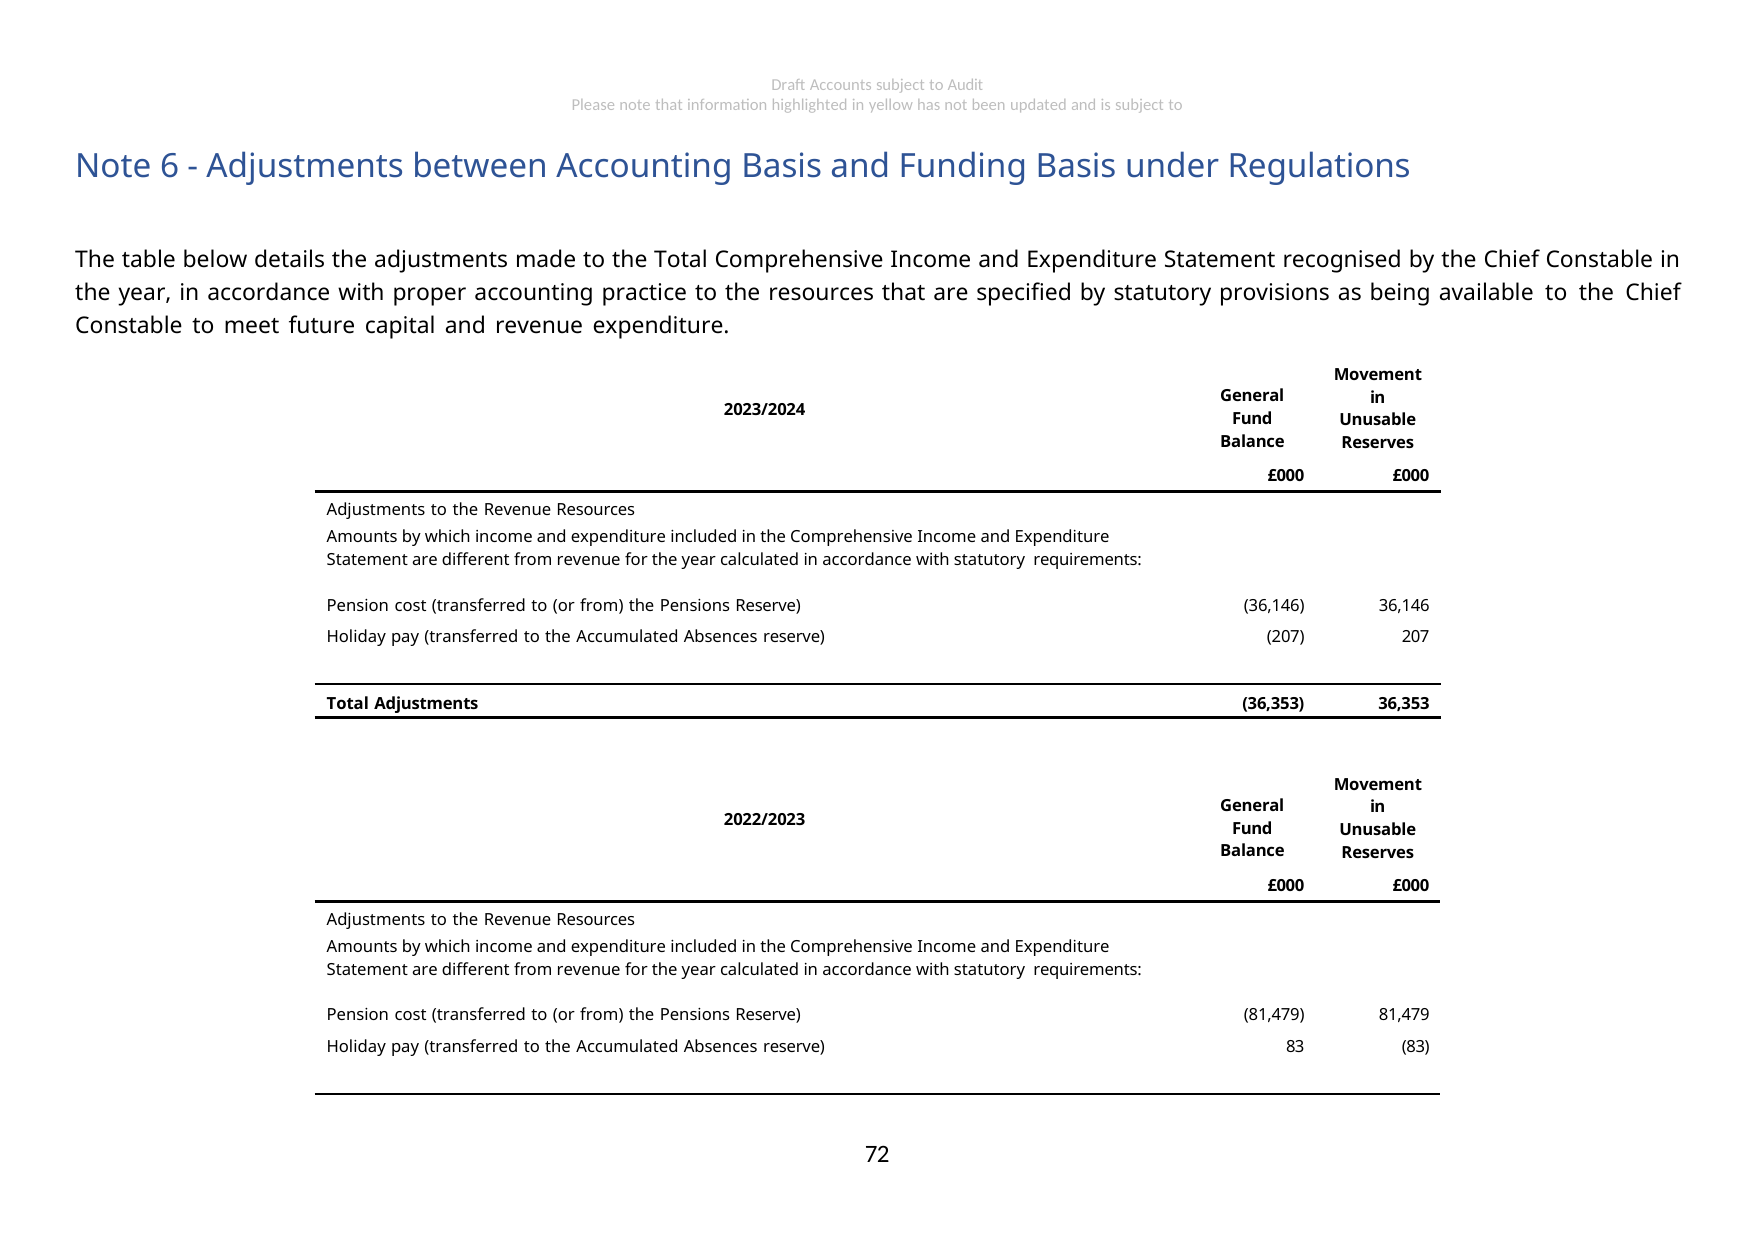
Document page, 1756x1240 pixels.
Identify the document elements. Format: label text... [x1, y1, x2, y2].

table_cell Amounts by which income and expenditure included in the Comprehensive Income and Expenditure Statement are different from revenue for the year calculated in accordance with statutory requirements: [315, 931, 1193, 999]
table_cell [1334, 903, 1440, 931]
table_cell [1334, 521, 1441, 589]
table_header £000 [1334, 464, 1441, 490]
table_header [315, 464, 1193, 490]
table_cell 36,353 [1334, 685, 1441, 716]
table_cell Pension cost (transferred to (or from) the Pensions Reserve) [315, 589, 1193, 619]
table_cell Amounts by which income and expenditure included in the Comprehensive Income and Expenditure Statement are different from revenue for the year calculated in accordance with statutory requirements: [315, 521, 1193, 589]
text Movement in Unusable Reserves [1328, 772, 1427, 863]
table_header [315, 874, 1193, 900]
table_cell (36,353) [1193, 685, 1334, 716]
table_cell [1193, 903, 1334, 931]
table_cell [1193, 493, 1334, 521]
table_header £000 [1193, 464, 1334, 490]
table_cell [1193, 521, 1334, 589]
table_cell [1334, 493, 1441, 521]
table_cell (207) [1193, 619, 1334, 683]
text Movement in Unusable Reserves [1328, 363, 1427, 453]
table_cell Adjustments to the Revenue Resources [315, 903, 1193, 931]
text General Fund Balance [1215, 384, 1289, 452]
table_cell Holiday pay (transferred to the Accumulated Absences reserve) [315, 619, 1193, 683]
table_cell Pension cost (transferred to (or from) the Pensions Reserve) [315, 999, 1193, 1029]
text 2022/2023 [62, 808, 805, 830]
table_cell 81,479 [1334, 999, 1440, 1029]
text 2023/2024 [62, 398, 805, 421]
table_cell [1193, 931, 1334, 999]
table_cell (81,479) [1193, 999, 1334, 1029]
table_header £000 [1334, 874, 1440, 900]
text General Fund Balance [1215, 793, 1289, 862]
text The table below details the adjustments made to the Total Comprehensive Income and Expenditure Statement recognised by the Chief Constable in the year, in accordance with proper accounting practice to the resources that are specified by statutory provisions as being available to the Chief Constable to meet future capital and revenue expenditure. [75, 242, 1681, 341]
table_cell Total Adjustments [315, 685, 1193, 716]
table_header £000 [1193, 874, 1334, 900]
table_cell Adjustments to the Revenue Resources [315, 493, 1193, 521]
table_cell [1334, 931, 1440, 999]
table_cell 83 [1193, 1029, 1334, 1093]
table_cell (83) [1334, 1029, 1440, 1093]
table_cell 36,146 [1334, 589, 1441, 619]
table_cell Holiday pay (transferred to the Accumulated Absences reserve) [315, 1029, 1193, 1093]
subtitle Note 6 - Adjustments between Accounting Basis and Funding Basis under Regulations [75, 142, 1695, 188]
table_cell 207 [1334, 619, 1441, 683]
table_cell (36,146) [1193, 589, 1334, 619]
